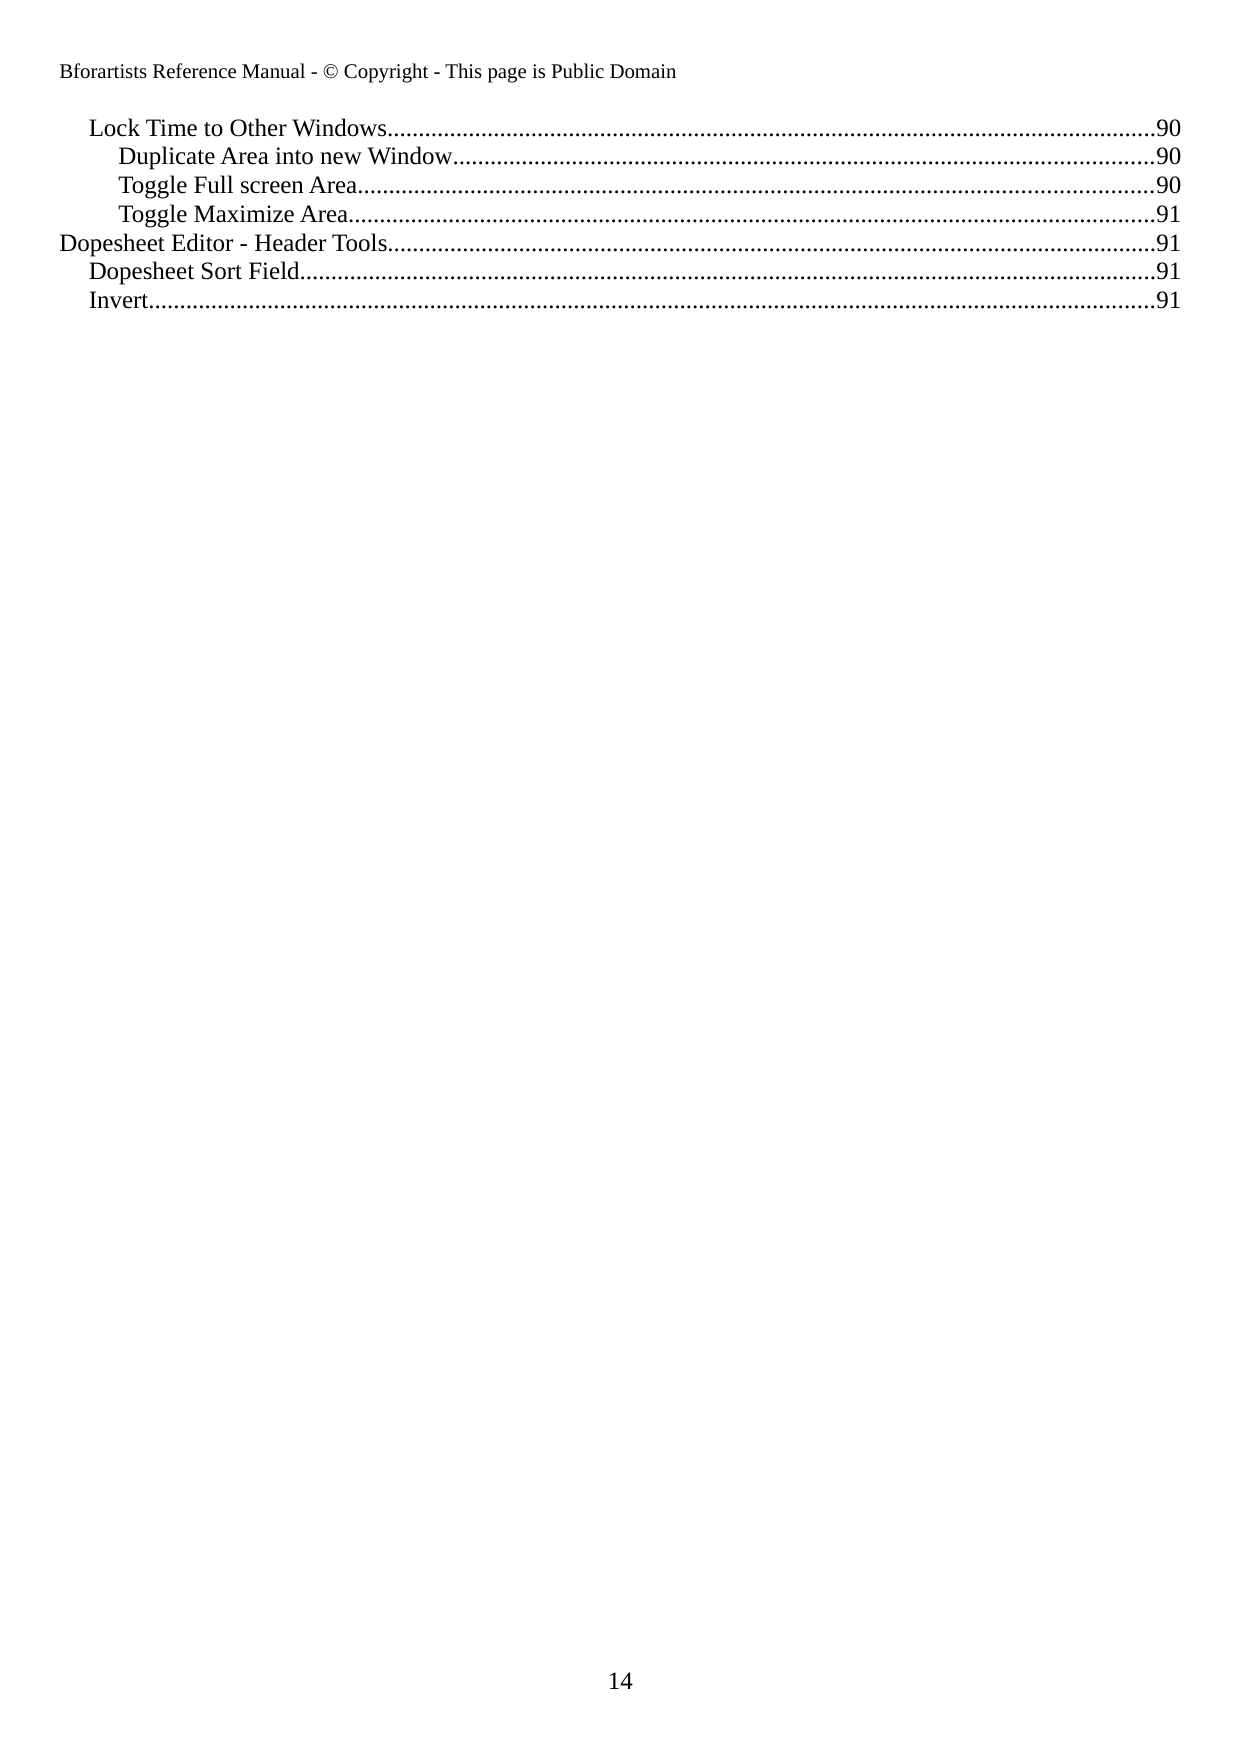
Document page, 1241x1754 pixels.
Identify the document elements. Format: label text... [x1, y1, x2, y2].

text Dopesheet Sort Field 91 [88, 256, 1181, 285]
text Toggle Full screen Area 90 [118, 170, 1181, 199]
text Dopesheet Editor - Header Tools 91 [59, 228, 1181, 256]
text Toggle Maximize Area 91 [118, 199, 1181, 228]
text Lock Time to Other Windows 90 [88, 113, 1181, 141]
text Duplicate Area into new Window 90 [118, 141, 1181, 170]
text Invert 91 [88, 285, 1181, 314]
